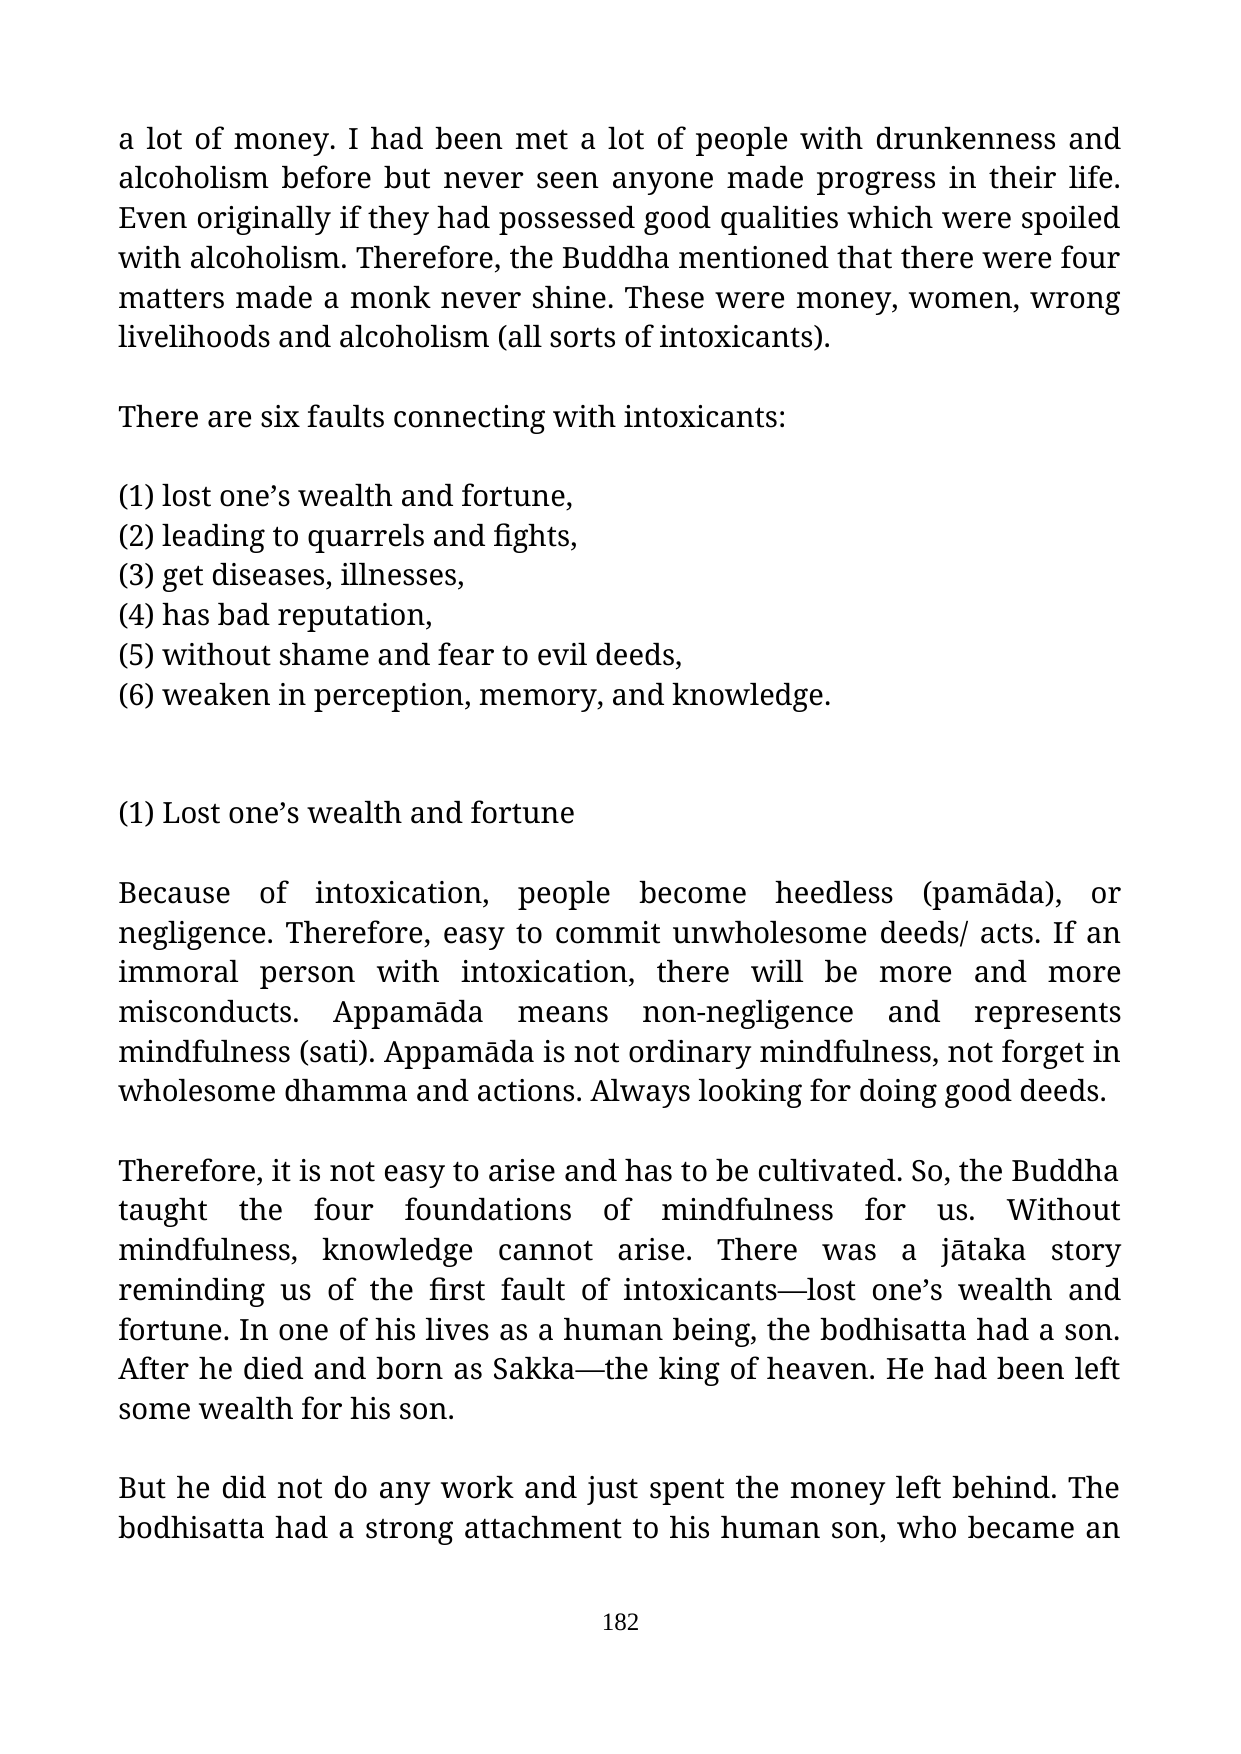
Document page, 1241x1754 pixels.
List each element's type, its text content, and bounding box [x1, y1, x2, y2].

text a lot of money. I had been met a lot of people with drunkenness and alcoholism before but never seen anyone made progress in their life. Even originally if they had possessed good qualities which were spoiled with alcoholism. Therefore, the Buddha mentioned that there were four matters made a monk never shine. These were money, women, wrong livelihoods and alcoholism (all sorts of intoxicants). [118, 118, 1122, 356]
text There are six faults connecting with intoxicants: [118, 396, 1122, 475]
text (1) lost one’s wealth and fortune, (2) leading to quarrels and fights, (3) get diseases, illnesses, (4) has bad reputation, (5) without shame and fear to evil deeds, (6) weaken in perception, memory, and knowledge. (1) Lost one’s wealth and fortune Because of intoxication, people become heedless (pamāda), or negligence. Therefore, easy to commit unwholesome deeds/ acts. If an immoral person with intoxication, there will be more and more misconducts. Appamāda means non-negligence and represents mindfulness (sati). Appamāda is not ordinary mindfulness, not forget in wholesome dhamma and actions. Always looking for doing good deeds. Therefore, it is not easy to arise and has to be cultivated. So, the Buddha taught the four foundations of mindfulness for us. Without mindfulness, knowledge cannot arise. There was a jātaka story reminding us of the first fault of intoxicants—lost one’s wealth and fortune. In one of his lives as a human being, the bodhisatta had a son. After he died and born as Sakka—the king of heaven. He had been left some wealth for his son. But he did not do any work and just spent the money left behind. The bodhisatta had a strong attachment to his human son, who became an [118, 475, 1122, 1547]
